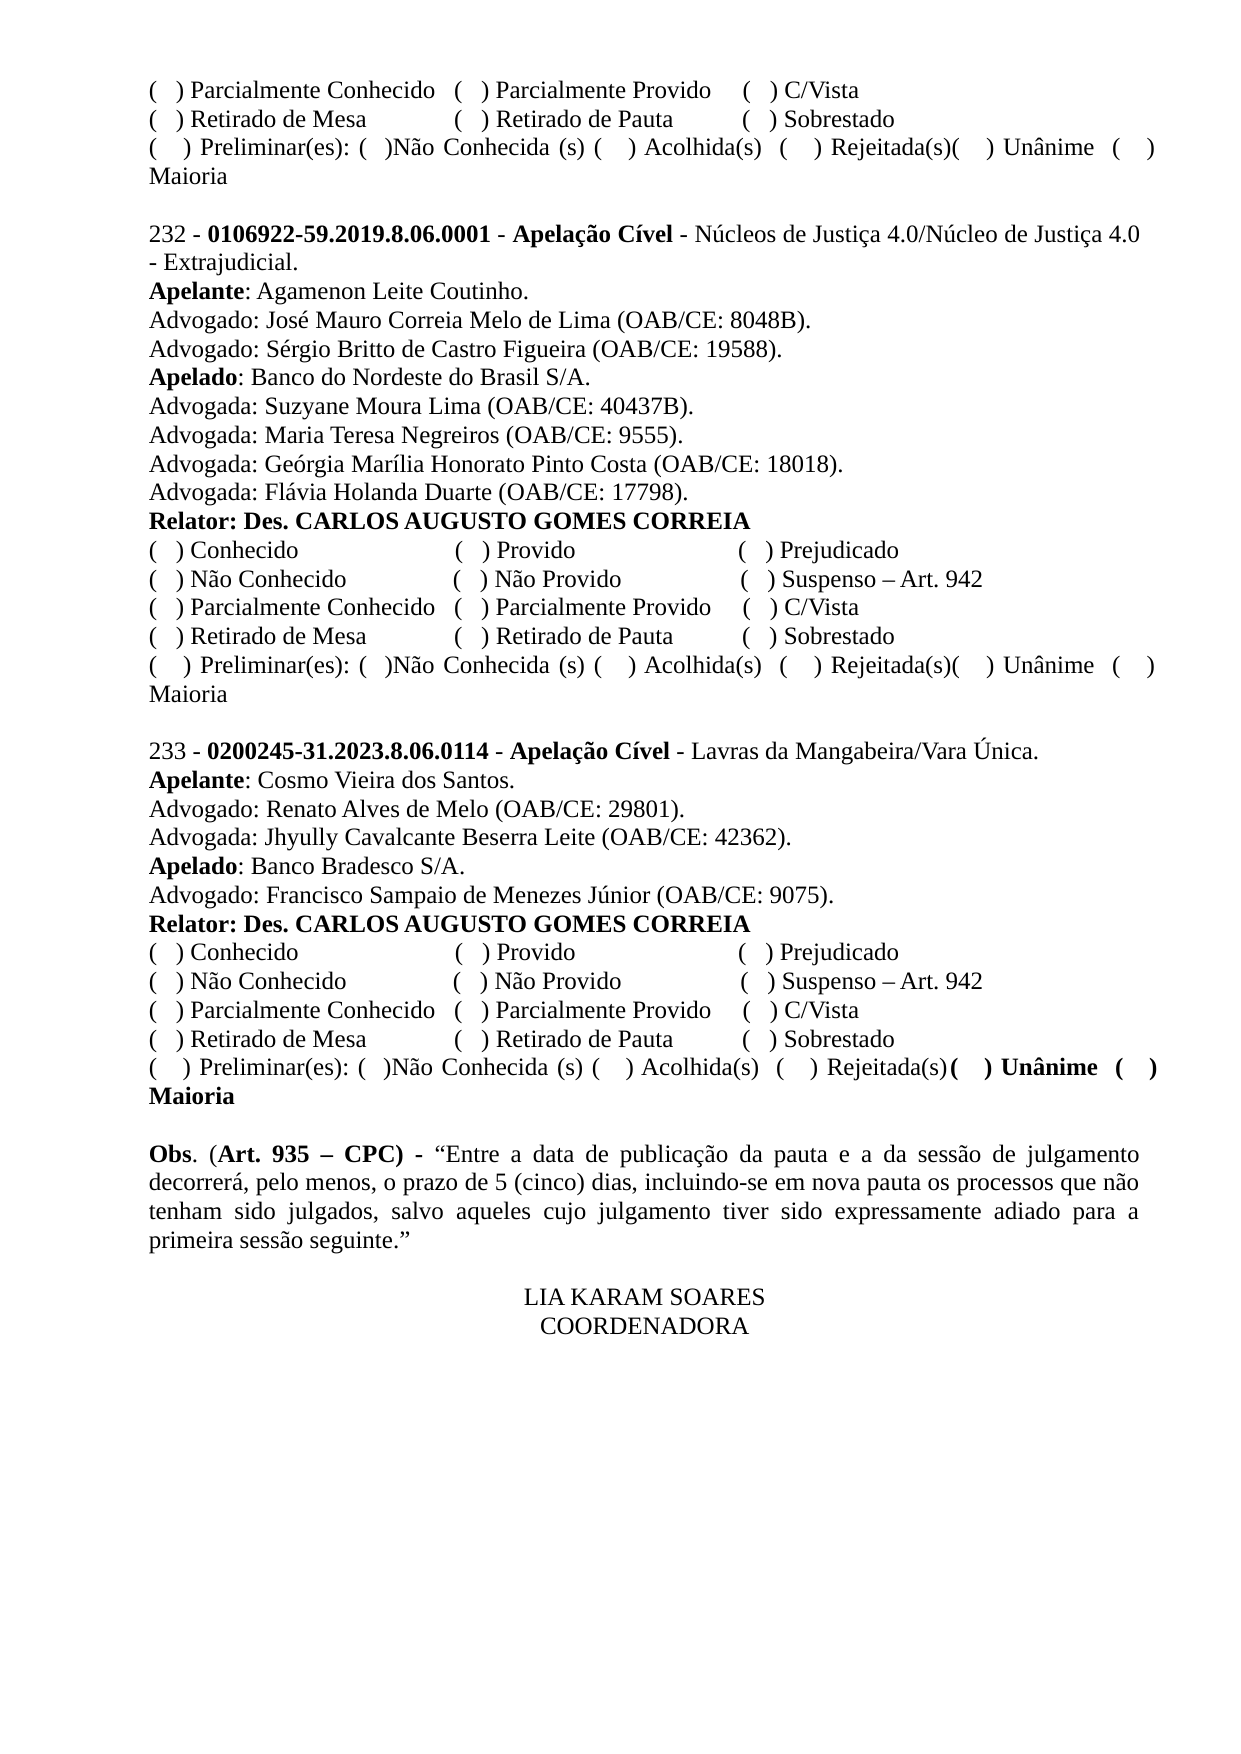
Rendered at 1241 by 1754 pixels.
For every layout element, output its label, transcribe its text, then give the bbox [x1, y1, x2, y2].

text ( ) Preliminar(es): ( )Não Conhecida (s) ( ) Acolhida(s) ( ) Rejeitada(s)( ) Unânime ( ) Maioria [148, 132, 1158, 190]
text LIA KARAM SOARES [148, 1282, 1141, 1311]
text Advogada: Jhyully Cavalcante Beserra Leite (OAB/CE: 42362). [148, 822, 1141, 851]
text Advogado: José Mauro Correia Melo de Lima (OAB/CE: 8048B). [148, 305, 1141, 334]
text ( ) Preliminar(es): ( )Não Conhecida (s) ( ) Acolhida(s) ( ) Rejeitada(s)( ) Unânime ( ) Maioria [148, 1052, 1158, 1110]
text 232 - 0106922-59.2019.8.06.0001 - Apelação Cível - Núcleos de Justiça 4.0/Núcleo de Justiça 4.0 - Extrajudicial. [148, 219, 1141, 276]
text 233 - 0200245-31.2023.8.06.0114 - Apelação Cível - Lavras da Mangabeira/Vara Única. [148, 736, 1141, 765]
text ( ) Parcialmente Conhecido ( ) Parcialmente Provido ( ) C/Vista [148, 592, 1158, 621]
text ( ) Conhecido ( ) Provido ( ) Prejudicado [148, 937, 1141, 966]
text Advogada: Flávia Holanda Duarte (OAB/CE: 17798). [148, 477, 1141, 506]
text Advogado: Renato Alves de Melo (OAB/CE: 29801). [148, 794, 1141, 822]
text Advogado: Sérgio Britto de Castro Figueira (OAB/CE: 19588). [148, 334, 1141, 362]
text ( ) Não Conhecido ( ) Não Provido ( ) Suspenso – Art. 942 [148, 966, 1158, 995]
text ( ) Retirado de Mesa ( ) Retirado de Pauta ( ) Sobrestado [148, 104, 1158, 132]
text COORDENADORA [148, 1311, 1141, 1340]
text Apelante: Cosmo Vieira dos Santos. [148, 765, 1141, 794]
text Apelado: Banco do Nordeste do Brasil S/A. [148, 362, 1141, 391]
text ( ) Retirado de Mesa ( ) Retirado de Pauta ( ) Sobrestado [148, 621, 1158, 650]
text ( ) Preliminar(es): ( )Não Conhecida (s) ( ) Acolhida(s) ( ) Rejeitada(s)( ) Unânime ( ) Maioria [148, 650, 1158, 707]
text Advogado: Francisco Sampaio de Menezes Júnior (OAB/CE: 9075). [148, 880, 1141, 909]
text Relator: Des. CARLOS AUGUSTO GOMES CORREIA [148, 909, 1141, 937]
text ( ) Parcialmente Conhecido ( ) Parcialmente Provido ( ) C/Vista [148, 75, 1158, 104]
text Apelante: Agamenon Leite Coutinho. [148, 276, 1141, 305]
text Apelado: Banco Bradesco S/A. [148, 851, 1141, 880]
text ( ) Parcialmente Conhecido ( ) Parcialmente Provido ( ) C/Vista [148, 995, 1158, 1024]
text Relator: Des. CARLOS AUGUSTO GOMES CORREIA [148, 506, 1141, 535]
text ( ) Conhecido ( ) Provido ( ) Prejudicado [148, 535, 1141, 564]
text Advogada: Geórgia Marília Honorato Pinto Costa (OAB/CE: 18018). [148, 449, 1141, 477]
text Advogada: Maria Teresa Negreiros (OAB/CE: 9555). [148, 420, 1141, 449]
text Advogada: Suzyane Moura Lima (OAB/CE: 40437B). [148, 391, 1141, 420]
text ( ) Retirado de Mesa ( ) Retirado de Pauta ( ) Sobrestado [148, 1024, 1158, 1052]
text Obs. (Art. 935 – CPC) - “Entre a data de publicação da pauta e a da sessão de julgamento decorrerá, pelo menos, o prazo de 5 (cinco) dias, incluindo-se em nova pauta os processos que não tenham sido julgados, salvo aqueles cujo julgamento tiver sido expressamente adiado para a primeira sessão seguinte.” [148, 1139, 1141, 1254]
text ( ) Não Conhecido ( ) Não Provido ( ) Suspenso – Art. 942 [148, 564, 1158, 592]
